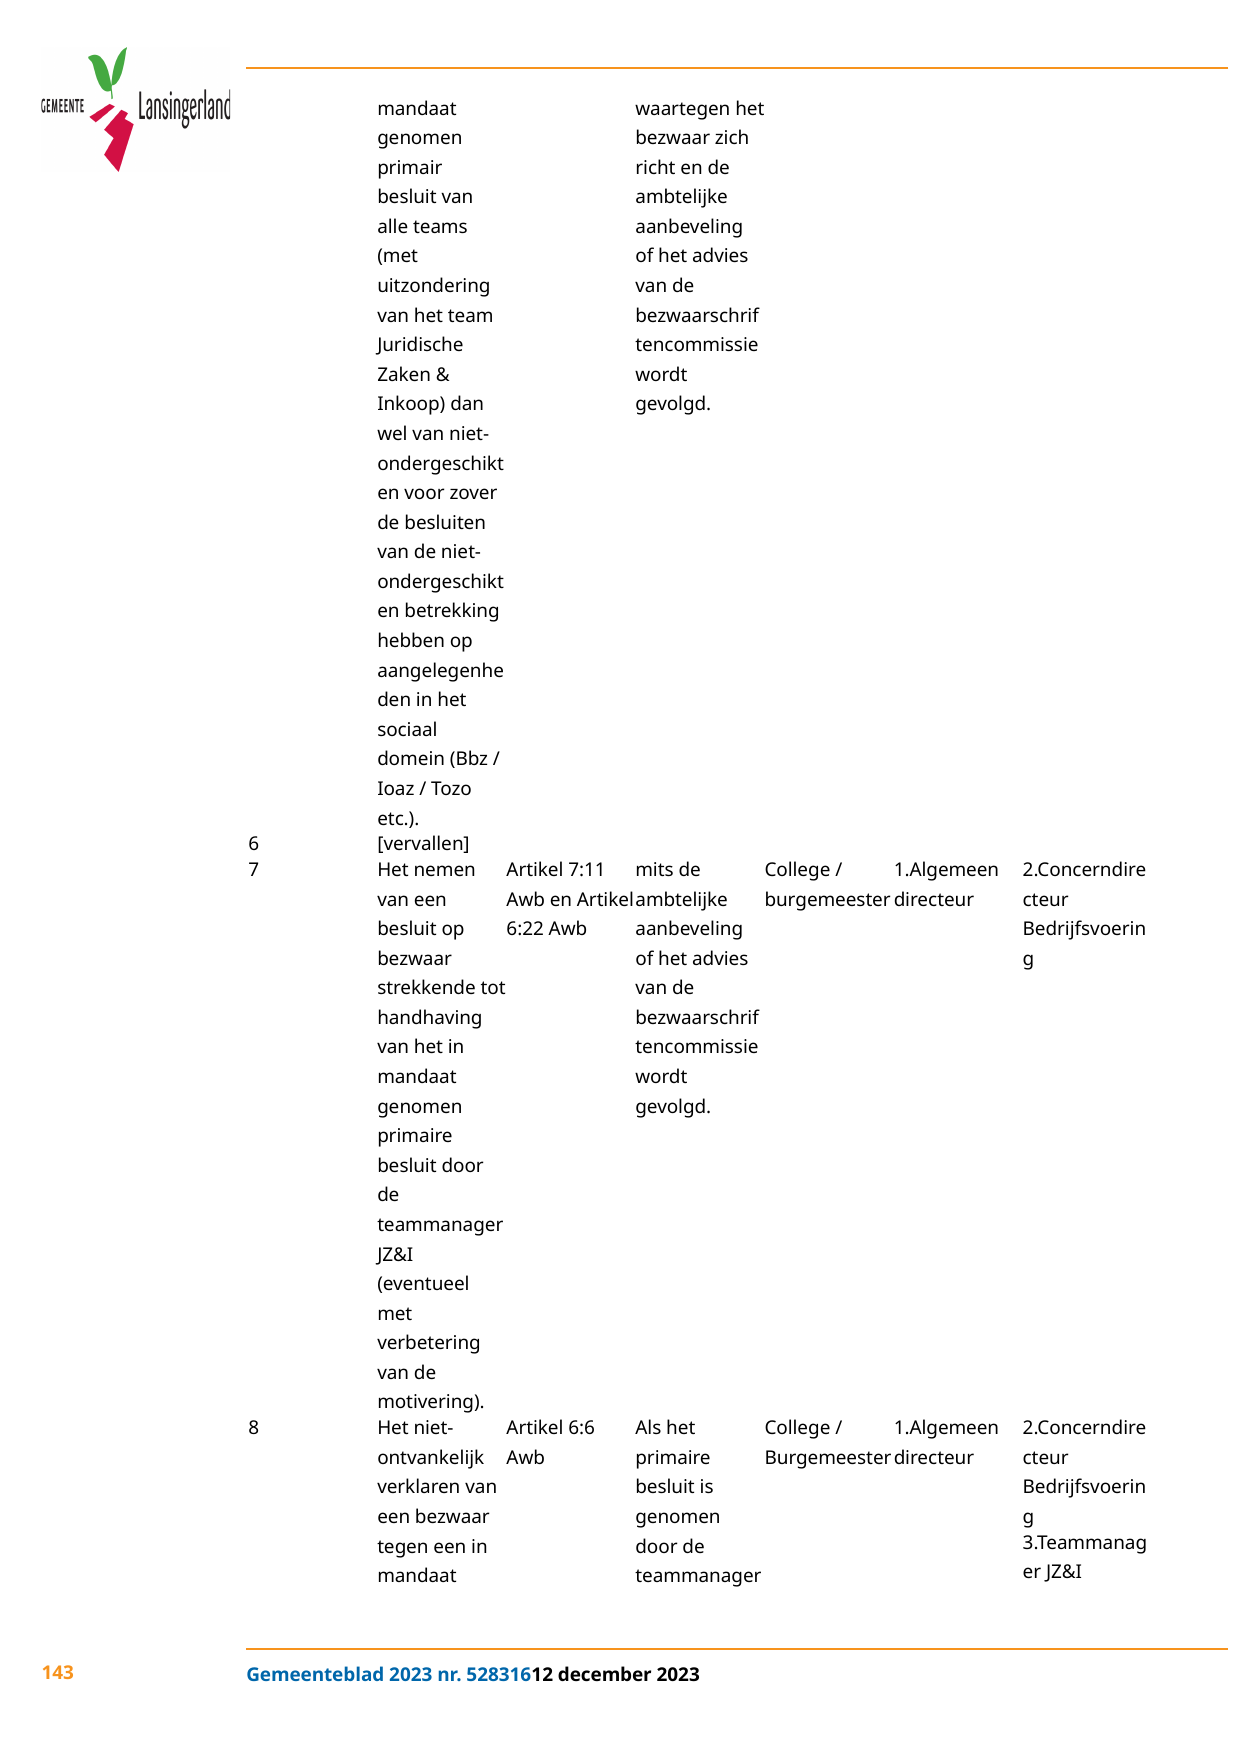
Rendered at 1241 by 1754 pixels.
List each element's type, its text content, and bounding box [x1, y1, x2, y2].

table_cell [894, 831, 1022, 856]
table_cell 1.Algemeen directeur [894, 856, 1022, 1414]
table_cell mits de ambtelijke aanbeveling of het advies van de bezwaarschriftencommissie wordt gevolgd. [635, 856, 764, 1414]
table_cell [635, 831, 764, 856]
table_cell 8 [248, 1415, 377, 1588]
table_cell Als het primaire besluit is genomen door de teammanager [635, 1415, 764, 1588]
table_cell 6 [248, 831, 377, 856]
table_cell mandaat genomen primair besluit van alle teams (met uitzondering van het team Juridische Zaken & Inkoop) dan wel van niet-ondergeschikten voor zover de besluiten van de niet-ondergeschikten betrekking hebben op aangelegenheden in het sociaal domein (Bbz / Ioaz / Tozo etc.). [377, 95, 506, 831]
table_cell [894, 95, 1022, 831]
table_cell [vervallen] [377, 831, 506, 856]
table_cell 2.Concerndirecteur Bedrijfsvoering [1023, 856, 1152, 1414]
table_cell [764, 831, 893, 856]
table_cell College / Burgemeester [764, 1415, 893, 1588]
table_cell 2.Concerndirecteur Bedrijfsvoering [1023, 1415, 1152, 1529]
table_cell [1023, 831, 1152, 856]
table_cell Het nemen van een besluit op bezwaar strekkende tot handhaving van het in mandaat genomen primaire besluit door de teammanager JZ&I (eventueel met verbetering van de motivering). [377, 856, 506, 1414]
table_cell [764, 95, 893, 831]
table_cell Het niet-ontvankelijk verklaren van een bezwaar tegen een in mandaat [377, 1415, 506, 1588]
table_cell waartegen het bezwaar zich richt en de ambtelijke aanbeveling of het advies van de bezwaarschriftencommissie wordt gevolgd. [635, 95, 764, 831]
table_cell [248, 95, 377, 831]
table_cell [506, 95, 635, 831]
table_cell [1023, 95, 1152, 831]
table_cell 1.Algemeen directeur [894, 1415, 1022, 1588]
table_cell 7 [248, 856, 377, 1414]
picture [41, 47, 231, 172]
table_cell Artikel 6:6 Awb [506, 1415, 635, 1588]
table_cell [506, 831, 635, 856]
table_cell Artikel 7:11 Awb en Artikel 6:22 Awb [506, 856, 635, 1414]
table_cell College / burgemeester [764, 856, 893, 1414]
table_cell 3.Teammanager JZ&I [1023, 1529, 1152, 1588]
